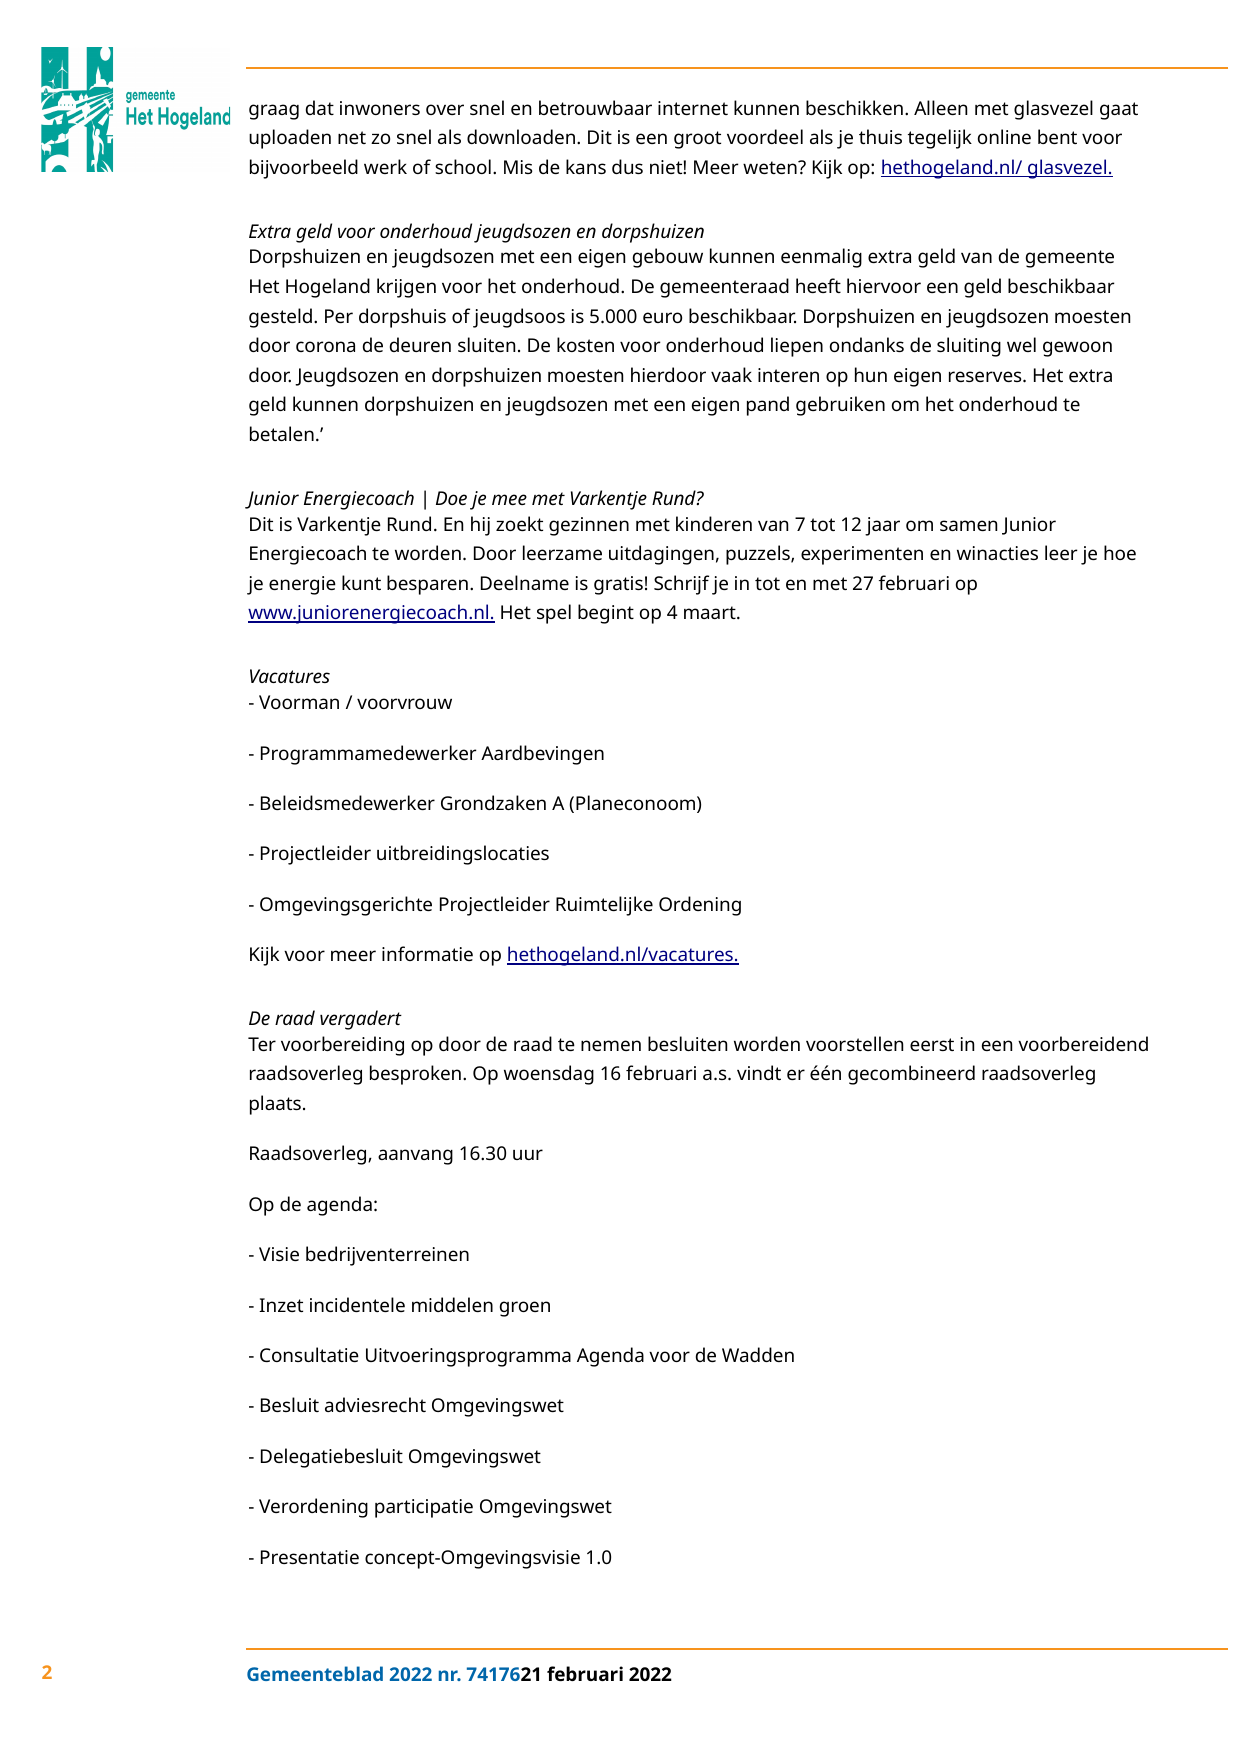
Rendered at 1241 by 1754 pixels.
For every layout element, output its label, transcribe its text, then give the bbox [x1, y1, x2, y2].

text - Delegatiebesluit Omgevingswet [248, 1443, 1152, 1469]
text - Voorman / voorvrouw [248, 689, 1152, 715]
text Kijk voor meer informatie op hethogeland.nl/vacatures. [248, 941, 1152, 967]
text graag dat inwoners over snel en betrouwbaar internet kunnen beschikken. Alleen met glasvezel gaat uploaden net zo snel als downloaden. Dit is een groot voordeel als je thuis tegelijk online bent voor bijvoorbeeld werk of school. Mis de kans dus niet! Meer weten? Kijk op: hethogeland.nl/ glasvezel. [248, 95, 1152, 180]
text - Presentatie concept-Omgevingsvisie 1.0 [248, 1544, 1152, 1570]
text - Programmamedewerker Aardbevingen [248, 740, 1152, 765]
text - Inzet incidentele middelen groen [248, 1292, 1152, 1318]
text - Omgevingsgerichte Projectleider Ruimtelijke Ordening [248, 891, 1152, 917]
text Junior Energiecoach | Doe je mee met Varkentje Rund? [248, 485, 1152, 511]
picture [41, 47, 231, 172]
text Op de agenda: [248, 1191, 1152, 1217]
text - Verordening participatie Omgevingswet [248, 1493, 1152, 1519]
text De raad vergadert [248, 1005, 1152, 1031]
text Dorpshuizen en jeugdsozen met een eigen gebouw kunnen eenmalig extra geld van de gemeente Het Hogeland krijgen voor het onderhoud. De gemeenteraad heeft hiervoor een geld beschikbaar gesteld. Per dorpshuis of jeugdsoos is 5.000 euro beschikbaar. Dorpshuizen en jeugdsozen moesten door corona de deuren sluiten. De kosten voor onderhoud liepen ondanks de sluiting wel gewoon door. Jeugdsozen en dorpshuizen moesten hierdoor vaak interen op hun eigen reserves. Het extra geld kunnen dorpshuizen en jeugdsozen met een eigen pand gebruiken om het onderhoud te betalen.’ [248, 244, 1152, 447]
text Vacatures [248, 663, 1152, 689]
text - Visie bedrijventerreinen [248, 1241, 1152, 1267]
text Dit is Varkentje Rund. En hij zoekt gezinnen met kinderen van 7 tot 12 jaar om samen Junior Energiecoach te worden. Door leerzame uitdagingen, puzzels, experimenten en winacties leer je hoe je energie kunt besparen. Deelname is gratis! Schrijf je in tot en met 27 februari op www.juniorenergiecoach.nl. Het spel begint op 4 maart. [248, 511, 1152, 625]
text - Beleidsmedewerker Grondzaken A (Planeconoom) [248, 790, 1152, 816]
text - Consultatie Uitvoeringsprogramma Agenda voor de Wadden [248, 1342, 1152, 1368]
text Extra geld voor onderhoud jeugdsozen en dorpshuizen [248, 218, 1152, 244]
text Ter voorbereiding op door de raad te nemen besluiten worden voorstellen eerst in een voorbereidend raadsoverleg besproken. Op woensdag 16 februari a.s. vindt er één gecombineerd raadsoverleg plaats. [248, 1031, 1152, 1116]
text Raadsoverleg, aanvang 16.30 uur [248, 1141, 1152, 1166]
text - Projectleider uitbreidingslocaties [248, 841, 1152, 866]
text - Besluit adviesrecht Omgevingswet [248, 1393, 1152, 1418]
